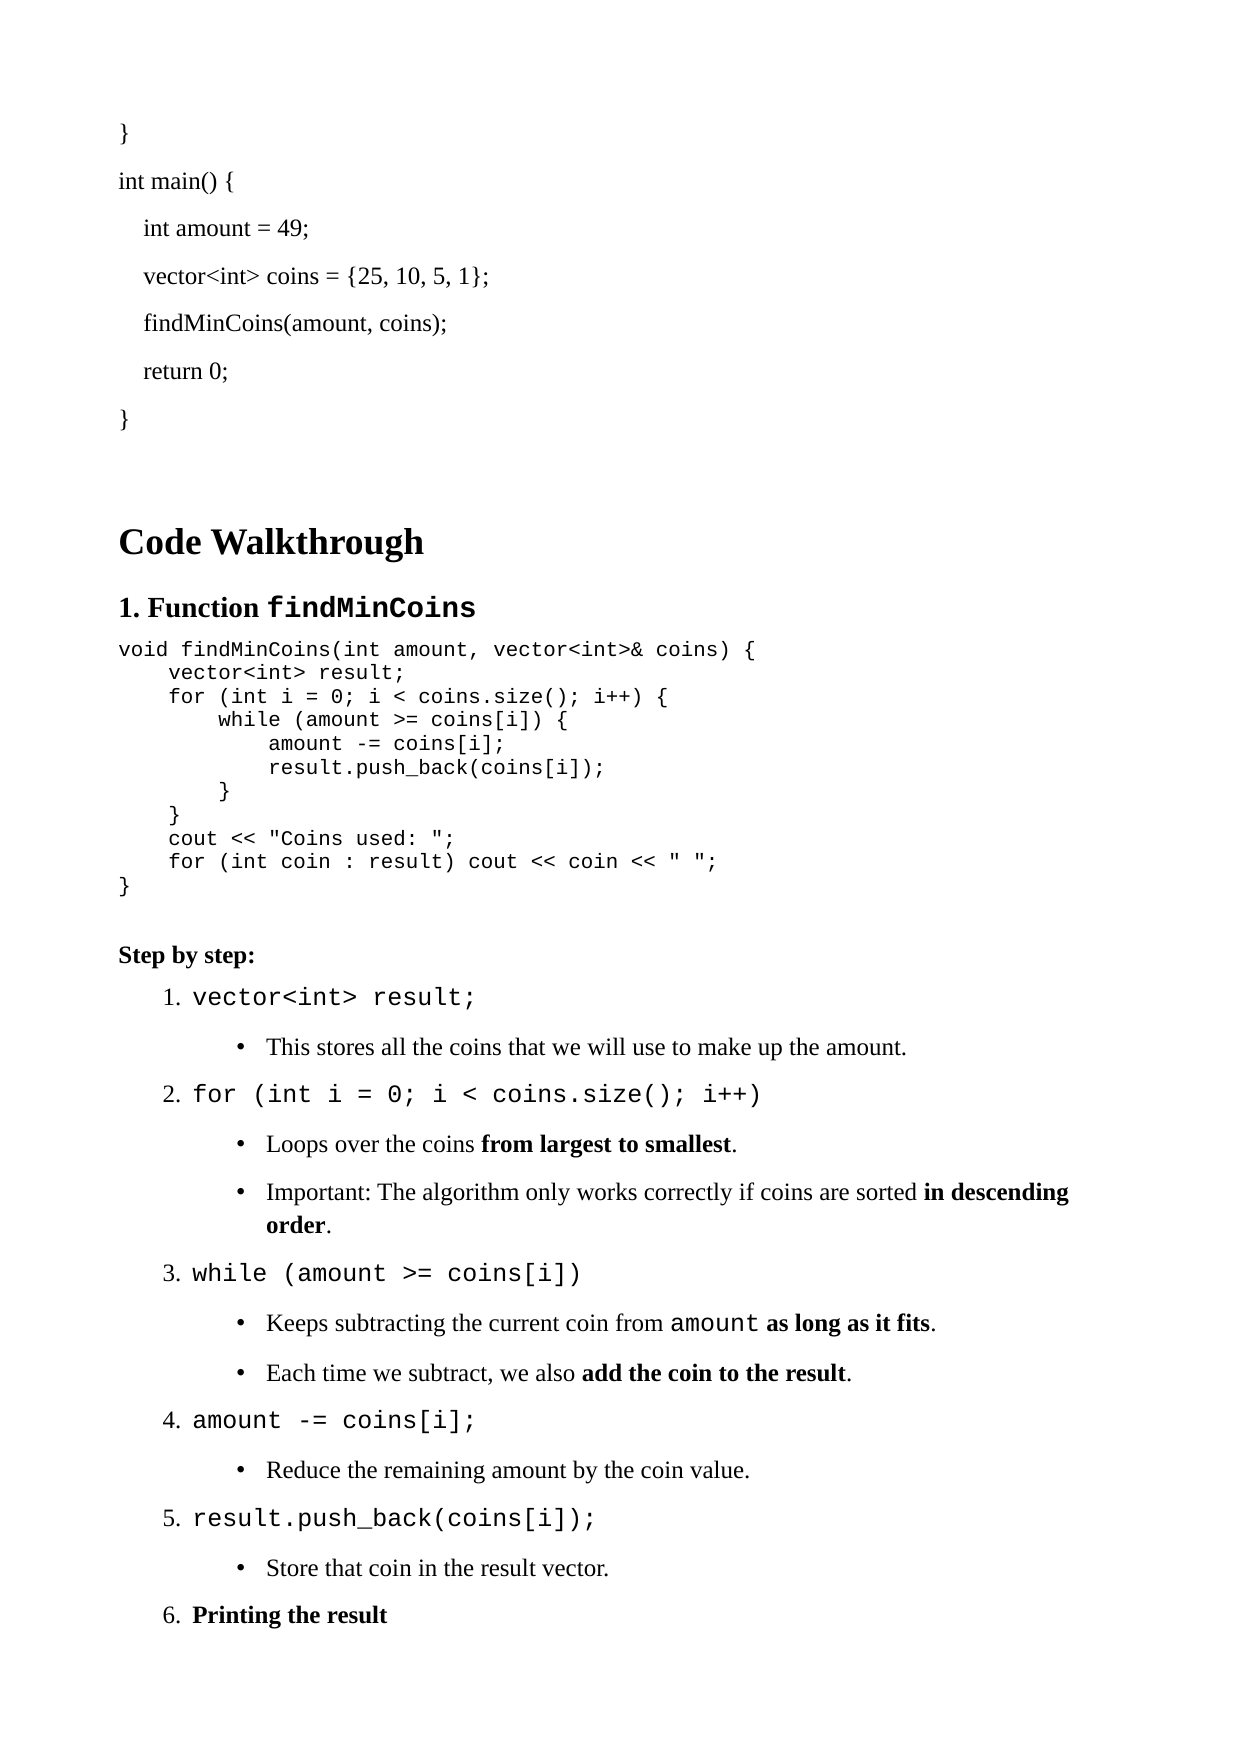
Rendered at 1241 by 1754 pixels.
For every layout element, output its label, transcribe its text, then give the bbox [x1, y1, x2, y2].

text } [118, 780, 1122, 804]
text void findMinCoins(int amount, vector<int>& coins) { [118, 638, 1122, 662]
list Important: The algorithm only works correctly if coins are sorted in descending order. [236, 1177, 1122, 1239]
list This stores all the coins that we will use to make up the amount. [236, 1032, 1122, 1061]
text return 0; [118, 356, 1122, 385]
text for (int coin : result) cout << coin << " "; [118, 851, 1122, 875]
subtitle 1. Function findMinCoins [118, 590, 1122, 626]
list amount -= coins[i]; [162, 1405, 1122, 1436]
list result.push_back(coins[i]); [162, 1503, 1122, 1534]
text cout << "Coins used: "; [118, 828, 1122, 851]
text } [118, 875, 1122, 899]
list Loops over the coins from largest to smallest. [236, 1129, 1122, 1158]
text for (int i = 0; i < coins.size(); i++) { [118, 686, 1122, 709]
list while (amount >= coins[i]) [162, 1258, 1122, 1288]
text amount -= coins[i]; [118, 733, 1122, 757]
list Each time we subtract, we also add the coin to the result. [236, 1358, 1122, 1386]
text } [118, 118, 1122, 147]
list vector<int> result; [162, 982, 1122, 1013]
text vector<int> result; [118, 662, 1122, 686]
text while (amount >= coins[i]) { [118, 709, 1122, 733]
text int main() { [118, 166, 1122, 194]
list Keeps subtracting the current coin from amount as long as it fits. [236, 1308, 1122, 1338]
subtitle Code Walkthrough [118, 520, 1122, 563]
text } [118, 404, 1122, 432]
list Printing the result [162, 1601, 1122, 1629]
text int amount = 49; [118, 213, 1122, 242]
list Reduce the remaining amount by the coin value. [236, 1455, 1122, 1484]
list for (int i = 0; i < coins.size(); i++) [162, 1079, 1122, 1110]
text result.push_back(coins[i]); [118, 757, 1122, 780]
subtitle Step by step: [118, 941, 1122, 969]
list Store that coin in the result vector. [236, 1553, 1122, 1582]
text vector<int> coins = {25, 10, 5, 1}; [118, 261, 1122, 290]
text findMinCoins(amount, coins); [118, 308, 1122, 337]
text } [118, 804, 1122, 828]
